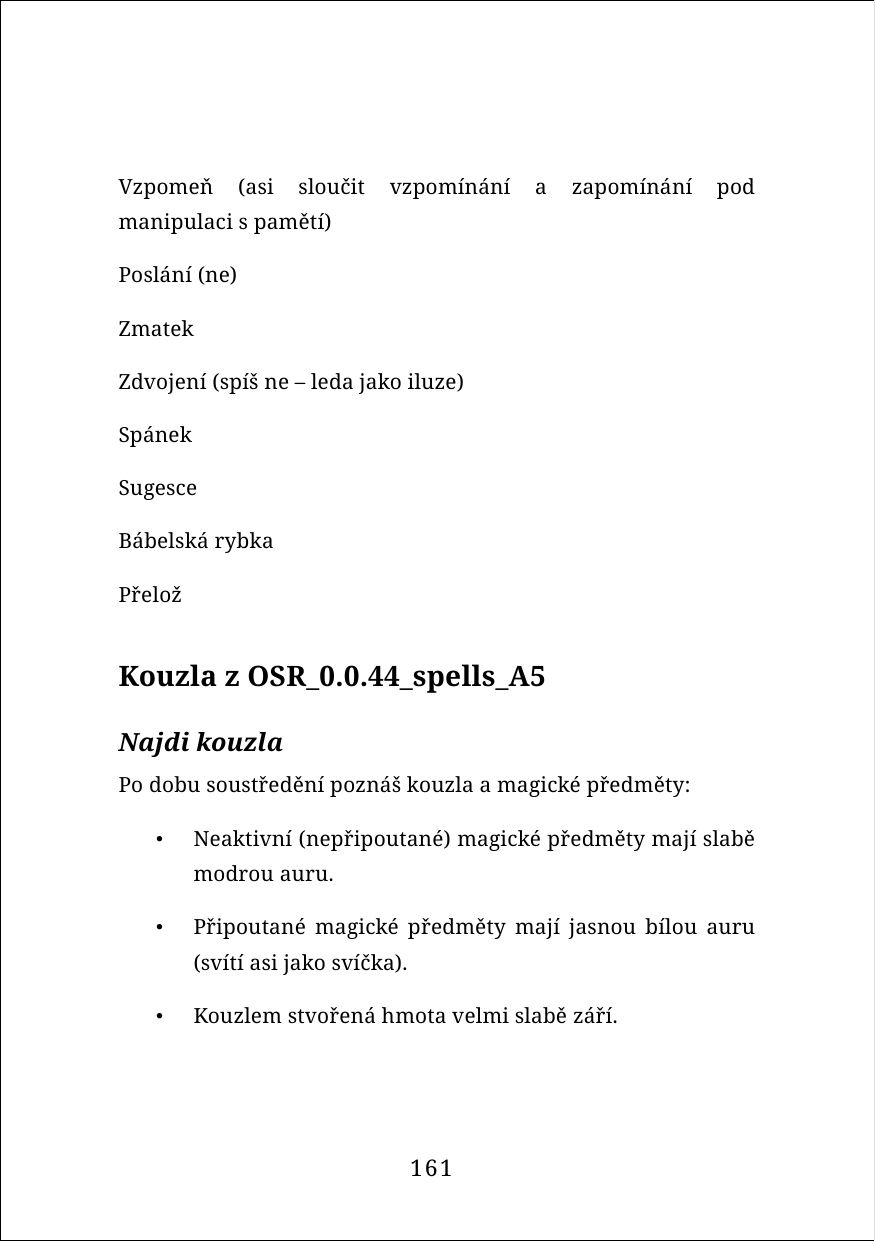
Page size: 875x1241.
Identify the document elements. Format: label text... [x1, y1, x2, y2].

text Bábelská rybka [118, 527, 756, 555]
text Poslání (ne) [118, 261, 756, 289]
subtitle Kouzla z OSR_0.0.44_spells_A5 [118, 657, 756, 695]
list Neaktivní (nepřipoutané) magické předměty mají slabě modrou auru. [156, 824, 756, 888]
list Kouzlem stvořená hmota velmi slabě září. [156, 1001, 756, 1029]
text Zdvojení (spíš ne – leda jako iluze) [118, 367, 756, 395]
text Sugesce [118, 473, 756, 502]
text Přelož [118, 580, 756, 608]
list Připoutané magické předměty mají jasnou bílou auru (svítí asi jako svíčka). [156, 912, 756, 976]
text Vzpomeň (asi sloučit vzpomínání a zapomínání pod manipulaci s pamětí) [118, 172, 756, 236]
text Spánek [118, 420, 756, 449]
subtitle Najdi kouzla [118, 724, 756, 759]
text Zmatek [118, 314, 756, 342]
text Po dobu soustředění poznáš kouzla a magické předměty: [118, 770, 756, 799]
